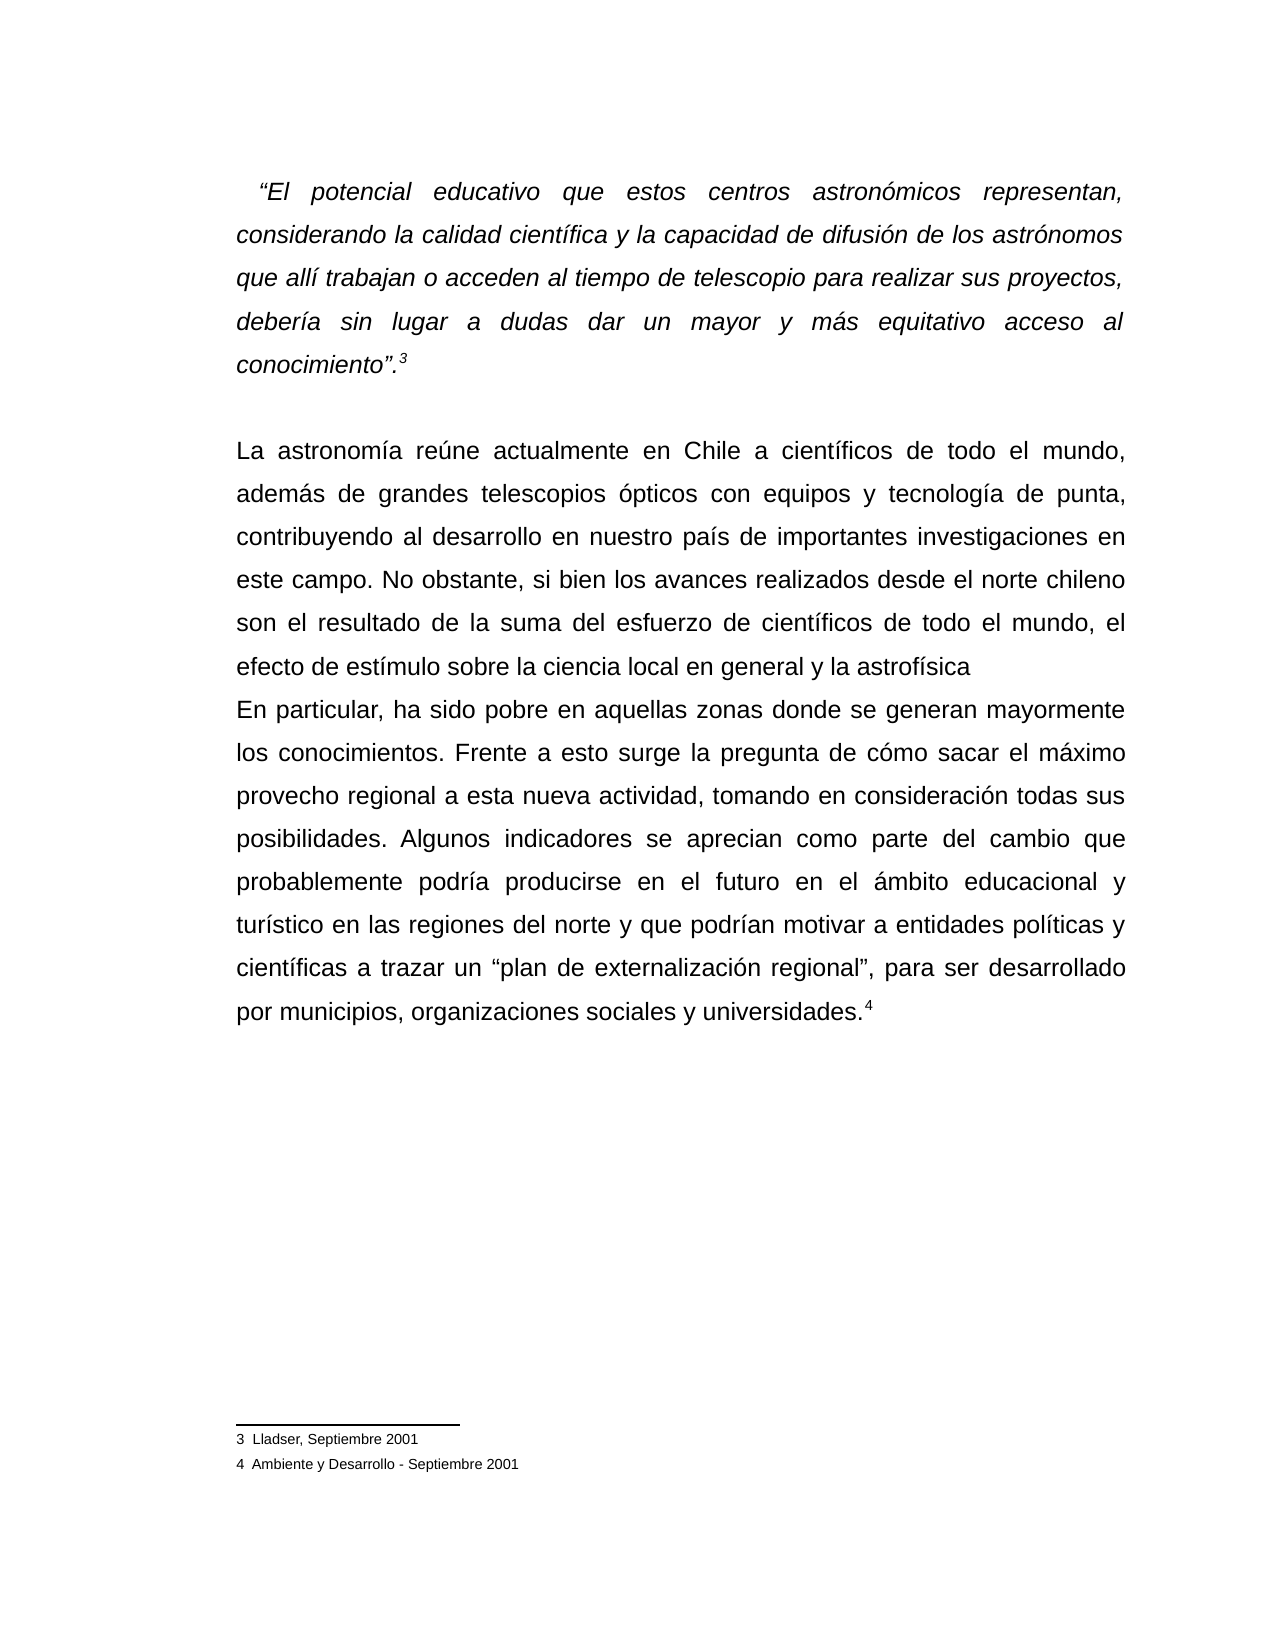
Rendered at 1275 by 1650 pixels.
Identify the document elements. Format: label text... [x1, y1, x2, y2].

text Lladser, Septiembre 2001 [236, 1431, 1127, 1448]
text En particular, ha sido pobre en aquellas zonas donde se generan mayormente los conocimientos. Frente a esto surge la pregunta de cómo sacar el máximo provecho regional a esta nueva actividad, tomando en consideración todas sus posibilidades. Algunos indicadores se aprecian como parte del cambio que probablemente podría producirse en el futuro en el ámbito educacional y turístico en las regiones del norte y que podrían motivar a entidades políticas y científicas a trazar un “plan de externalización regional”, para ser desarrollado por municipios, organizaciones sociales y universidades. [236, 695, 1127, 1025]
text La astronomía reúne actualmente en Chile a científicos de todo el mundo, además de grandes telescopios ópticos con equipos y tecnología de punta, contribuyendo al desarrollo en nuestro país de importantes investigaciones en este campo. No obstante, si bien los avances realizados desde el norte chileno son el resultado de la suma del esfuerzo de científicos de todo el mundo, el efecto de estímulo sobre la ciencia local en general y la astrofísica [236, 436, 1127, 680]
text Ambiente y Desarrollo - Septiembre 2001 [236, 1456, 1127, 1473]
text “El potencial educativo que estos centros astronómicos representan, considerando la calidad científica y la capacidad de difusión de los astrónomos que allí trabajan o acceden al tiempo de telescopio para realizar sus proyectos, debería sin lugar a dudas dar un mayor y más equitativo acceso al conocimiento”. [236, 177, 1127, 378]
